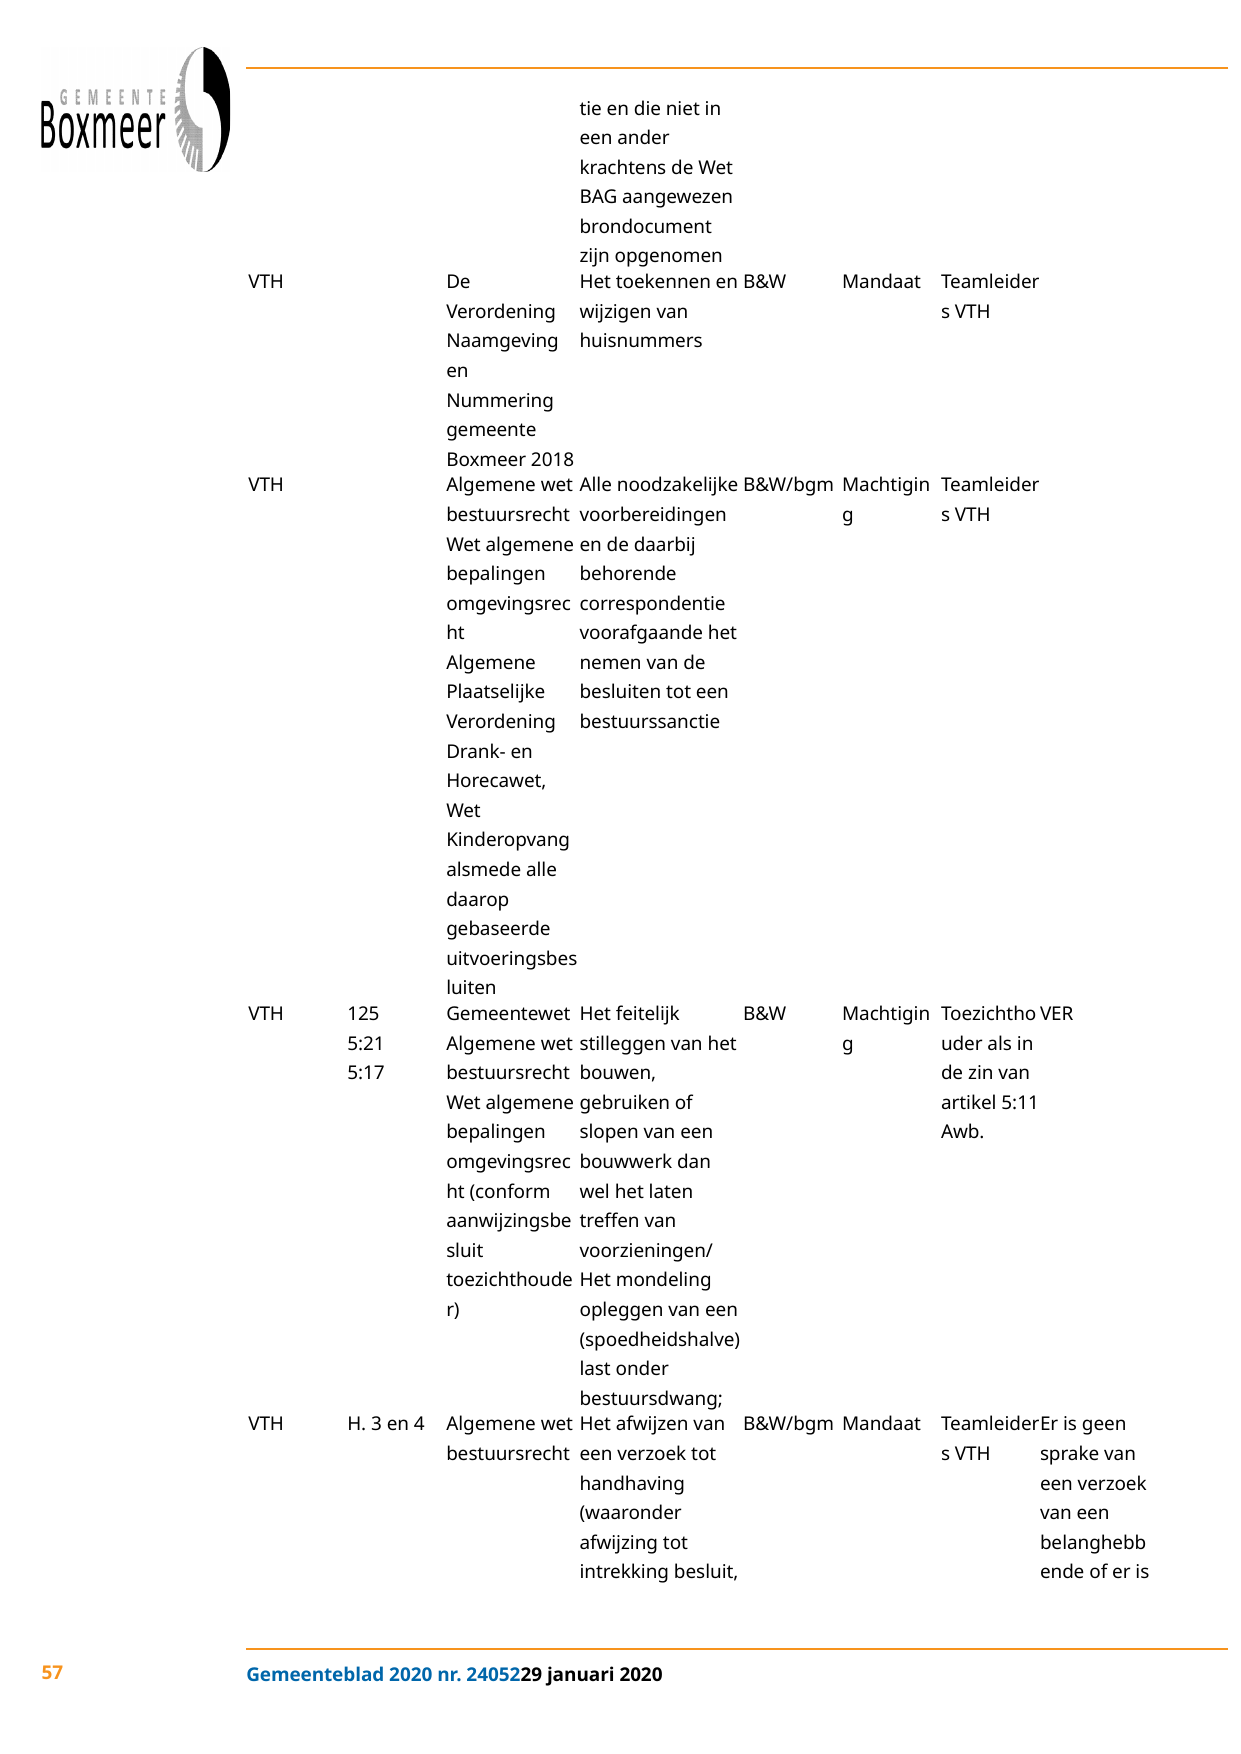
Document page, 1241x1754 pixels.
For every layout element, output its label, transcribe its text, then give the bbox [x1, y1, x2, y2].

table_cell Algemene wet bestuursrecht [446, 1411, 579, 1584]
table_cell tie en die niet in een ander krachtens de Wet BAG aangewezen brondocument zijn opgenomen [579, 95, 743, 268]
table_cell Teamleiders VTH [941, 472, 1040, 1000]
table_cell [347, 472, 446, 1000]
table_cell Het feitelijk stilleggen van het bouwen, gebruiken of slopen van een bouwwerk dan wel het laten treffen van voorzieningen/ Het mondeling opleggen van een (spoedheidshalve) last onder bestuursdwang; [579, 1000, 743, 1411]
table_cell [842, 95, 941, 268]
table_cell Er is geen sprake van een verzoek van een belanghebbende of er is [1040, 1411, 1152, 1584]
table_cell VER [1040, 1000, 1152, 1411]
picture [41, 47, 231, 172]
table_cell Gemeentewet Algemene wet bestuursrecht Wet algemene bepalingen omgevingsrecht (conform aanwijzingsbesluit toezichthouder) [446, 1000, 579, 1411]
table_cell [446, 95, 579, 268]
table_cell Mandaat [842, 269, 941, 472]
table_cell [248, 95, 347, 268]
table_cell [347, 95, 446, 268]
table_cell B&W [743, 1000, 842, 1411]
table_cell De Verordening Naamgeving en Nummering gemeente Boxmeer 2018 [446, 269, 579, 472]
table_cell [1040, 95, 1152, 268]
table_cell [1040, 269, 1152, 472]
table_cell VTH [248, 1411, 347, 1584]
table_cell 125 5:21 5:17 [347, 1000, 446, 1411]
table_cell [941, 95, 1040, 268]
table_cell VTH [248, 269, 347, 472]
table_cell B&W/bgm [743, 1411, 842, 1584]
table_cell B&W/bgm [743, 472, 842, 1000]
table_cell Mandaat [842, 1411, 941, 1584]
table_cell VTH [248, 1000, 347, 1411]
table_cell Teamleiders VTH [941, 1411, 1040, 1584]
table_cell Machtiging [842, 1000, 941, 1411]
table_cell H. 3 en 4 [347, 1411, 446, 1584]
table_cell Algemene wet bestuursrecht Wet algemene bepalingen omgevingsrecht Algemene Plaatselijke Verordening Drank- en Horecawet, Wet Kinderopvang alsmede alle daarop gebaseerde uitvoeringsbesluiten [446, 472, 579, 1000]
table_cell Toezichthouder als in de zin van artikel 5:11 Awb. [941, 1000, 1040, 1411]
table_cell Alle noodzakelijke voorbereidingen en de daarbij behorende correspondentie voorafgaande het nemen van de besluiten tot een bestuurssanctie [579, 472, 743, 1000]
table_cell Het afwijzen van een verzoek tot handhaving (waaronder afwijzing tot intrekking besluit, [579, 1411, 743, 1584]
table_cell Het toekennen en wijzigen van huisnummers [579, 269, 743, 472]
table_cell B&W [743, 269, 842, 472]
table_cell VTH [248, 472, 347, 1000]
table_cell [347, 269, 446, 472]
table_cell [1040, 472, 1152, 1000]
table_cell Teamleiders VTH [941, 269, 1040, 472]
table_cell [743, 95, 842, 268]
table_cell Machtiging [842, 472, 941, 1000]
